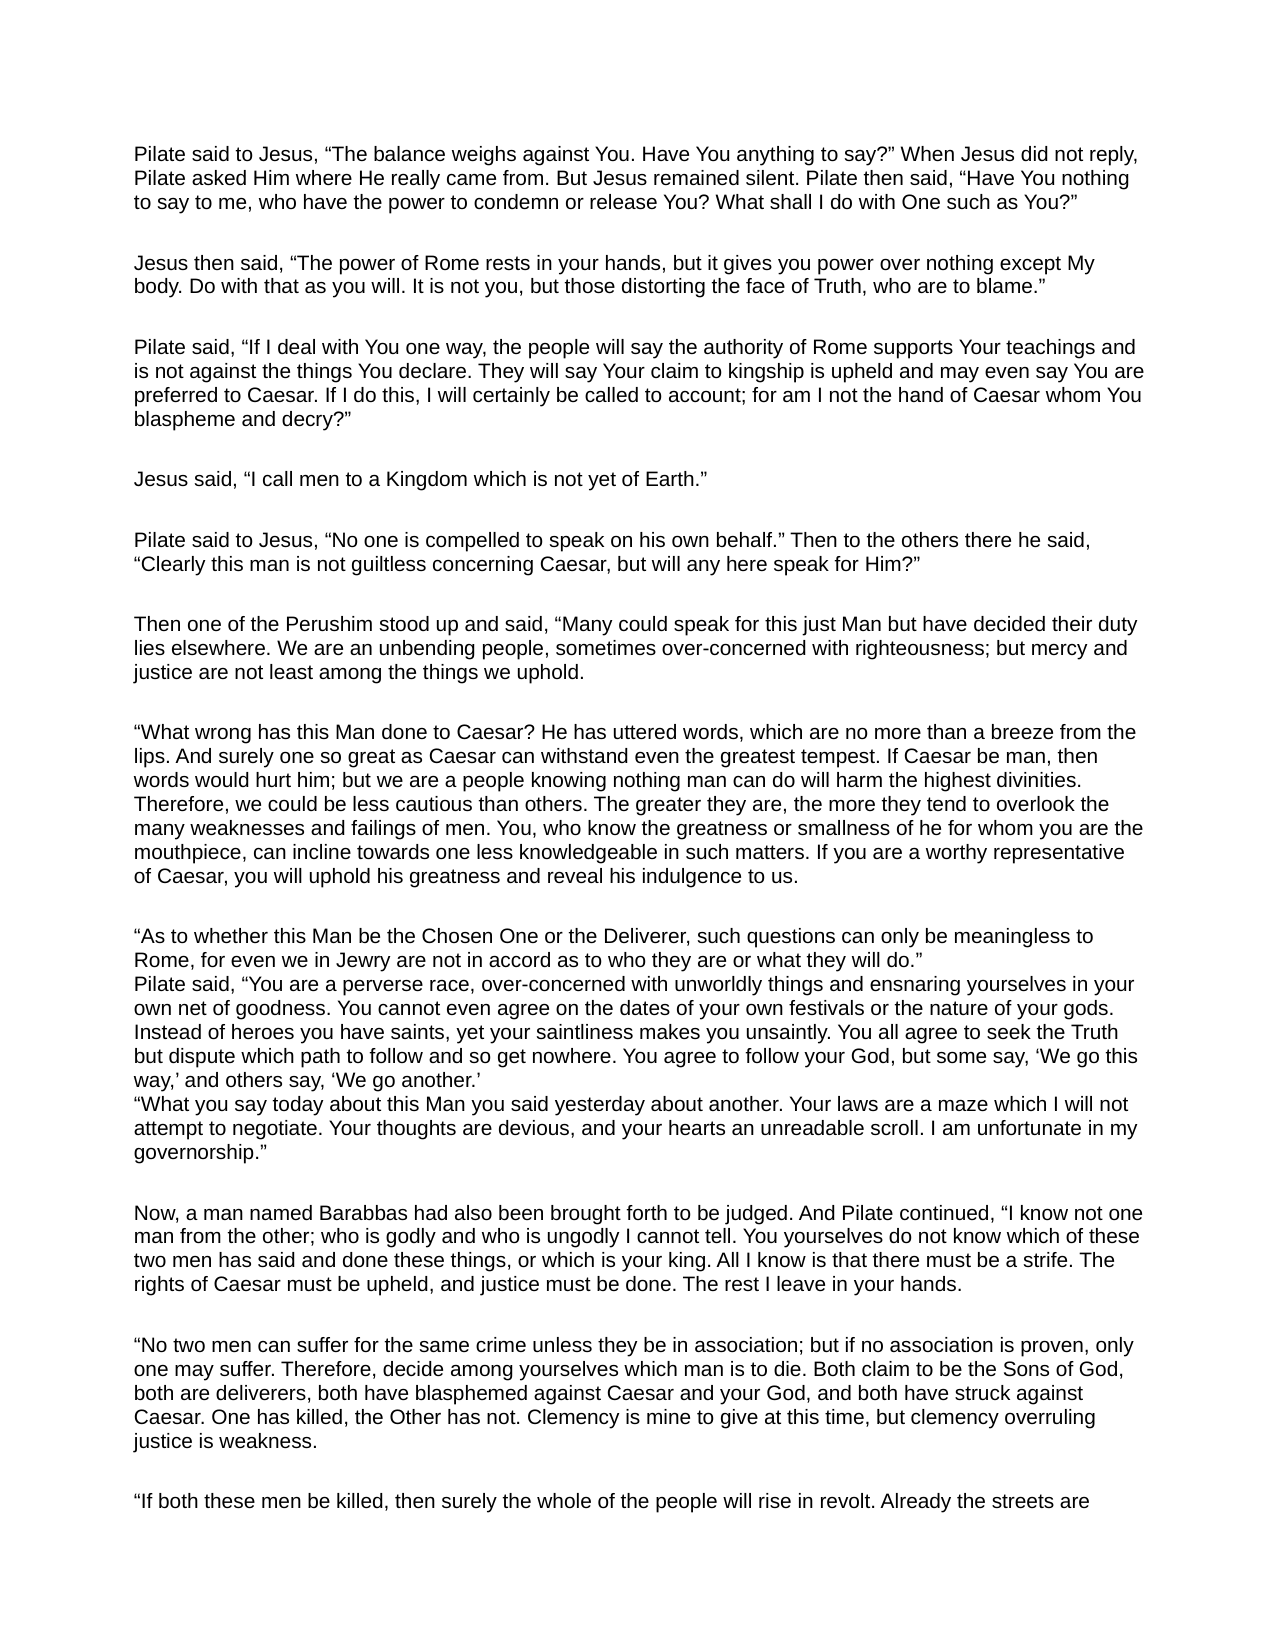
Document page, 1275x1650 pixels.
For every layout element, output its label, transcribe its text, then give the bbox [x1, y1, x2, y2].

text Pilate said, “If I deal with You one way, the people will say the authority of Rome supports Your teachings and is not against the things You declare. They will say Your claim to kingship is upheld and may even say You are preferred to Caesar. If I do this, I will certainly be called to account; for am I not the hand of Caesar whom You blaspheme and decry?” [134, 311, 1147, 431]
text Jesus then said, “The power of Rome rests in your hands, but it gives you power over nothing except My body. Do with that as you will. It is not you, but those distorting the face of Truth, who are to blame.” [134, 226, 1147, 298]
text Pilate said to Jesus, “No one is compelled to speak on his own behalf.” Then to the others there he said, “Clearly this man is not guiltless concerning Caesar, but will any here speak for Him?” [134, 503, 1147, 575]
text Now, a man named Barabbas had also been brought forth to be judged. And Pilate continued, “I know not one man from the other; who is godly and who is ungodly I cannot tell. You yourselves do not know which of these two men has said and done these things, or which is your king. All I know is that there must be a strife. The rights of Caesar must be upheld, and justice must be done. The rest I leave in your hands. [134, 1176, 1147, 1296]
text Then one of the Perushim stood up and said, “Many could speak for this just Man but have decided their duty lies elsewhere. We are an unbending people, sometimes over-concerned with righteousness; but mercy and justice are not least among the things we uphold. [134, 588, 1147, 684]
text “No two men can suffer for the same crime unless they be in association; but if no association is proven, only one may suffer. Therefore, decide among yourselves which man is to die. Both claim to be the Sons of God, both are deliverers, both have blasphemed against Caesar and your God, and both have struck against Caesar. One has killed, the Other has not. Clemency is mine to give at this time, but clemency overruling justice is weakness. [134, 1309, 1147, 1452]
text “As to whether this Man be the Chosen One or the Deliverer, such questions can only be meaningless to Rome, for even we in Jewry are not in accord as to who they are or what they will do.” Pilate said, “You are a perverse race, over-concerned with unworldly things and ensnaring yourselves in your own net of goodness. You cannot even agree on the dates of your own festivals or the nature of your gods. Instead of heroes you have saints, yet your saintliness makes you unsaintly. You all agree to seek the Truth but dispute which path to follow and so get nowhere. You agree to follow your God, but some say, ‘We go this way,’ and others say, ‘We go another.’ “What you say today about this Man you said yesterday about another. Your laws are a maze which I will not attempt to negotiate. Your thoughts are devious, and your hearts an unreadable scroll. I am unfortunate in my governorship.” [134, 900, 1147, 1164]
text Pilate said to Jesus, “The balance weighs against You. Have You anything to say?” When Jesus did not reply, Pilate asked Him where He really came from. But Jesus remained silent. Pilate then said, “Have You nothing to say to me, who have the power to condemn or release You? What shall I do with One such as You?” [134, 118, 1147, 214]
text “If both these men be killed, then surely the whole of the people will rise in revolt. Already the streets are [134, 1465, 1147, 1513]
text “What wrong has this Man done to Caesar? He has uttered words, which are no more than a breeze from the lips. And surely one so great as Caesar can withstand even the greatest tempest. If Caesar be man, then words would hurt him; but we are a people knowing nothing man can do will harm the highest divinities. Therefore, we could be less cautious than others. The greater they are, the more they tend to overlook the many weaknesses and failings of men. You, who know the greatness or smallness of he for whom you are the mouthpiece, can incline towards one less knowledgeable in such matters. If you are a worthy representative of Caesar, you will uphold his greatness and reveal his indulgence to us. [134, 696, 1147, 888]
text Jesus said, “I call men to a Kingdom which is not yet of Earth.” [134, 443, 1147, 491]
